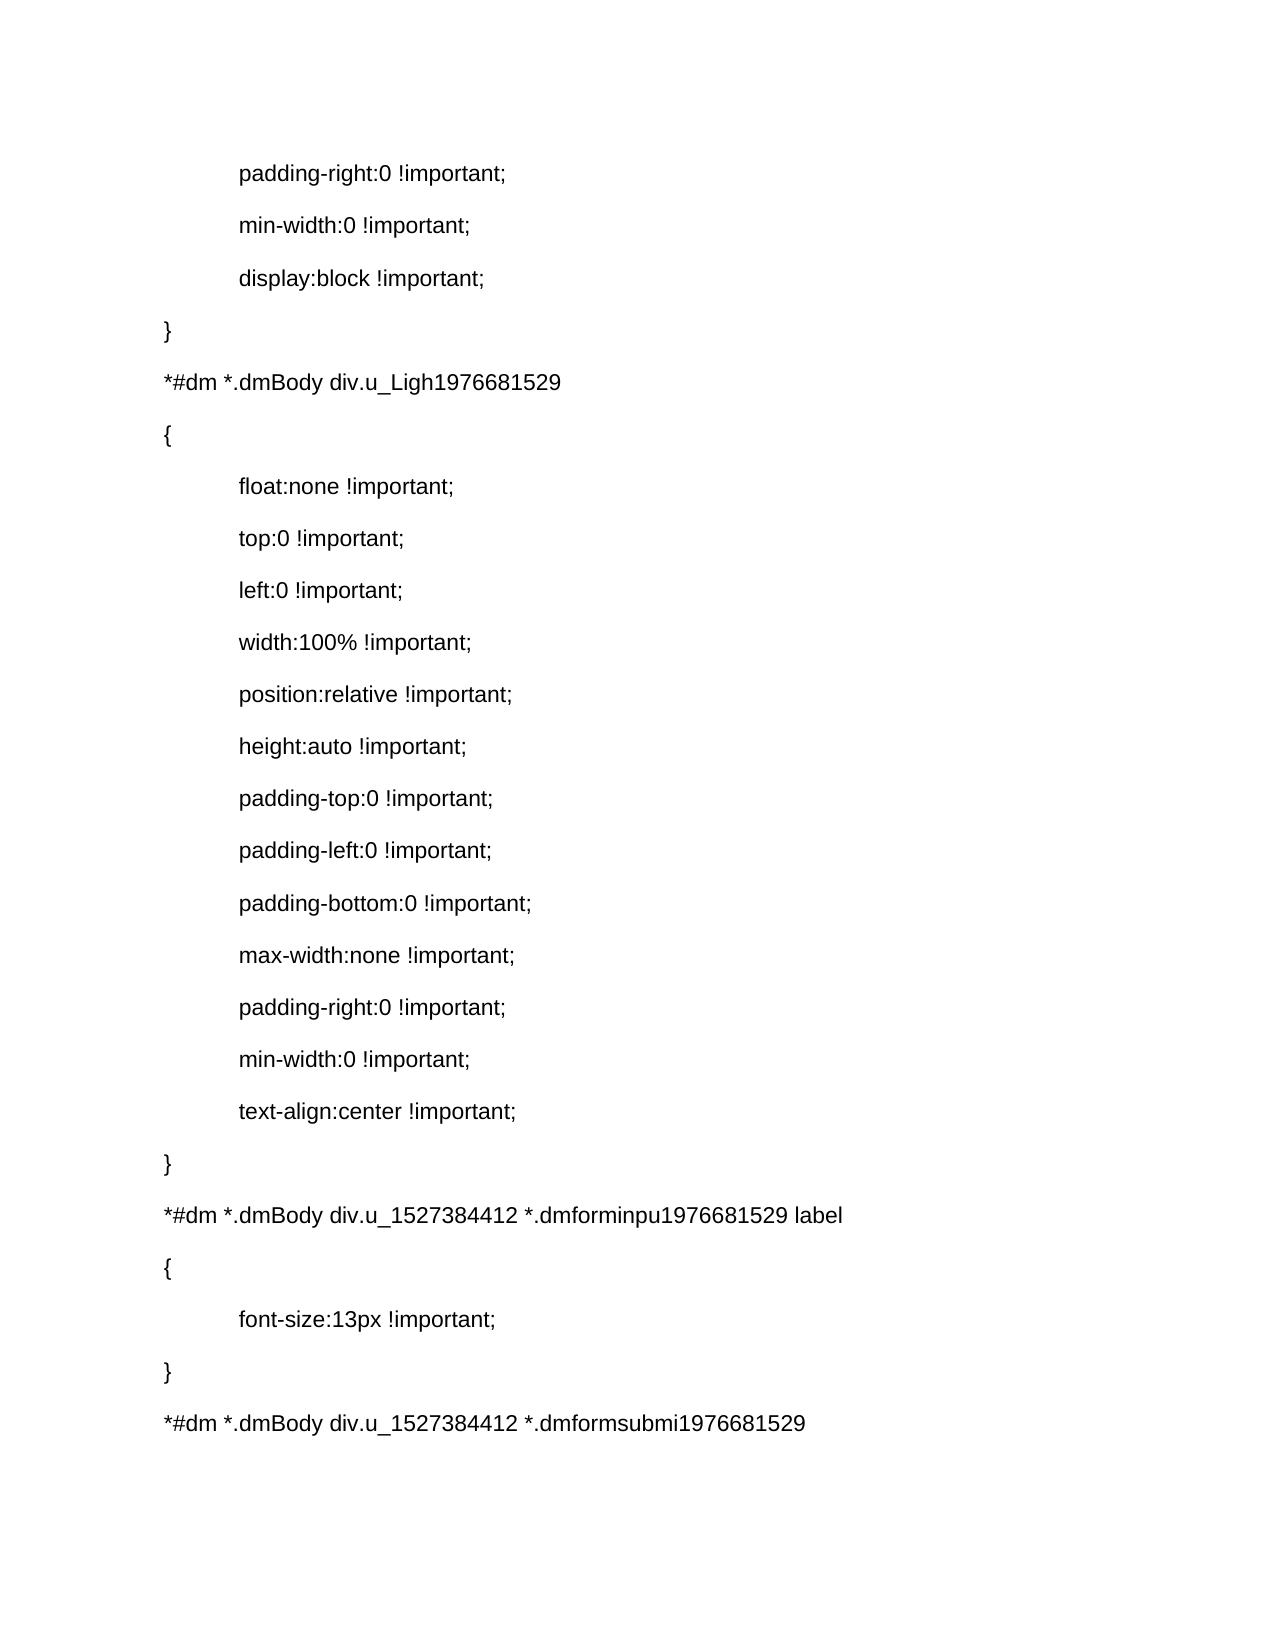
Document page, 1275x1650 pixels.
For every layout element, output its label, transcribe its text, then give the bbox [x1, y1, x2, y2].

table_cell text-align:center !important; [153, 1088, 1125, 1139]
table_cell padding-top:0 !important; [153, 775, 1125, 827]
table_cell display:block !important; [153, 254, 1125, 306]
table_cell height:auto !important; [153, 723, 1125, 775]
table_cell position:relative !important; [153, 671, 1125, 723]
table_cell *#dm *.dmBody div.u_1527384412 *.dmforminpu1976681529 label [153, 1192, 1125, 1244]
table_cell padding-right:0 !important; [153, 983, 1125, 1035]
table_cell left:0 !important; [153, 567, 1125, 619]
table_cell } [153, 1348, 1125, 1400]
table_cell *#dm *.dmBody div.u_Ligh1976681529 [153, 358, 1125, 410]
table_cell } [153, 1140, 1125, 1192]
table_cell font-size:13px !important; [153, 1296, 1125, 1348]
table_cell { [153, 410, 1125, 462]
table_cell padding-right:0 !important; [153, 150, 1125, 202]
table_cell *#dm *.dmBody div.u_1527384412 *.dmformsubmi1976681529 [153, 1400, 1125, 1452]
table_cell min-width:0 !important; [153, 202, 1125, 254]
table_cell top:0 !important; [153, 515, 1125, 567]
table_cell min-width:0 !important; [153, 1035, 1125, 1087]
table_cell { [153, 1244, 1125, 1296]
table_cell padding-left:0 !important; [153, 827, 1125, 879]
table_cell width:100% !important; [153, 619, 1125, 671]
table_cell float:none !important; [153, 463, 1125, 514]
table_cell max-width:none !important; [153, 931, 1125, 983]
table_cell } [153, 306, 1125, 358]
table_cell padding-bottom:0 !important; [153, 879, 1125, 931]
